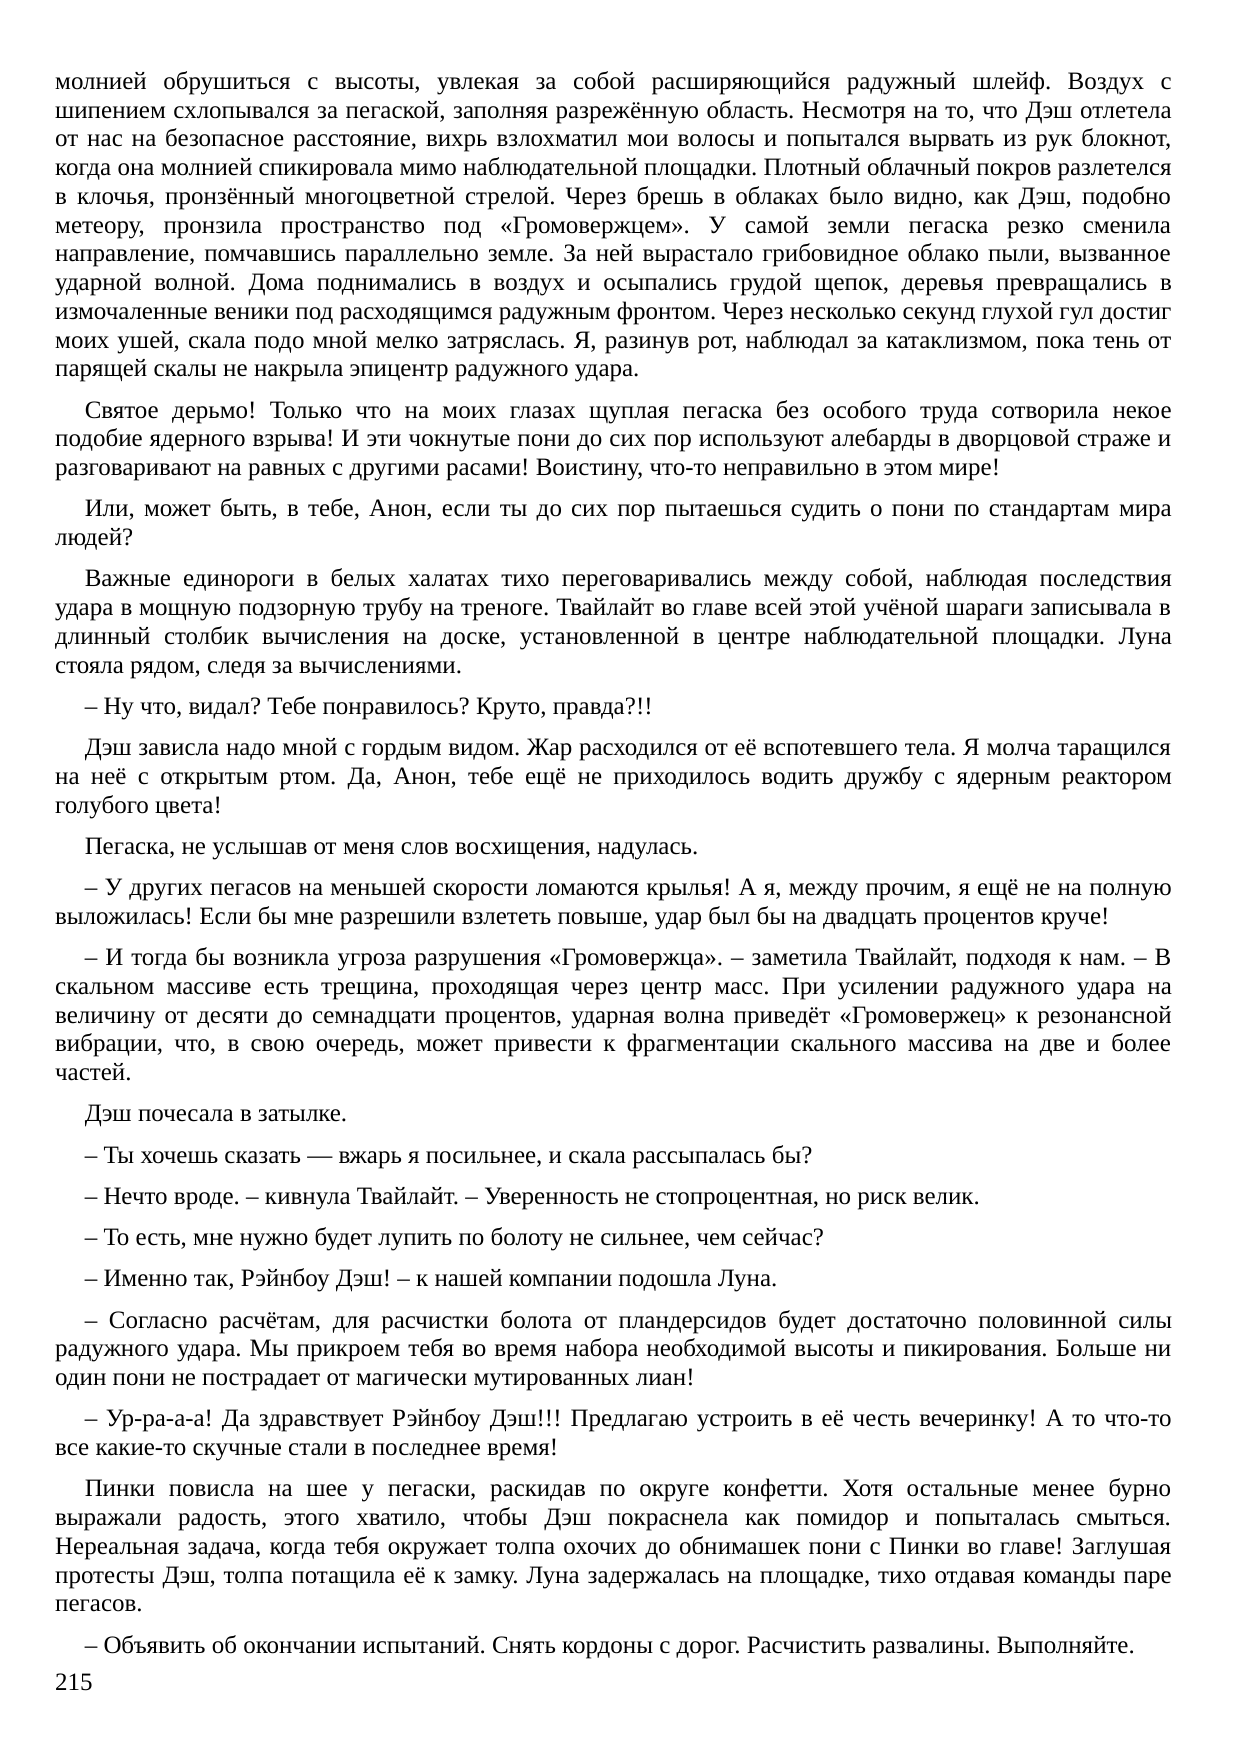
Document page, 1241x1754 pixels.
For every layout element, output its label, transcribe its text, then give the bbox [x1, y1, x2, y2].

text – Ну что, видал? Тебе понравилось? Круто, правда?!! [55, 691, 1173, 720]
text – Ты хочешь сказать — вжарь я посильнее, и скала рассыпалась бы? [55, 1140, 1173, 1168]
text – Согласно расчётам, для расчистки болота от пландерсидов будет достаточно половинной силы радужного удара. Мы прикроем тебя во время набора необходимой высоты и пикирования. Больше ни один пони не пострадает от магически мутированных лиан! [55, 1305, 1173, 1391]
text – У других пегасов на меньшей скорости ломаются крылья! А я, между прочим, я ещё не на полную выложилась! Если бы мне разрешили взлететь повыше, удар был бы на двадцать процентов круче! [55, 872, 1173, 930]
text Важные единороги в белых халатах тихо переговаривались между собой, наблюдая последствия удара в мощную подзорную трубу на треноге. Твайлайт во главе всей этой учёной шараги записывала в длинный столбик вычисления на доске, установленной в центре наблюдательной площадки. Луна стояла рядом, следя за вычислениями. [55, 563, 1173, 678]
text молнией обрушиться с высоты, увлекая за собой расширяющийся радужный шлейф. Воздух с шипением схлопывался за пегаской, заполняя разрежённую область. Несмотря на то, что Дэш отлетела от нас на безопасное расстояние, вихрь взлохматил мои волосы и попытался вырвать из рук блокнот, когда она молнией спикировала мимо наблюдательной площадки. Плотный облачный покров разлетелся в клочья, пронзённый многоцветной стрелой. Через брешь в облаках было видно, как Дэш, подобно метеору, пронзила пространство под «Громовержцем». У самой земли пегаска резко сменила направление, помчавшись параллельно земле. За ней вырастало грибовидное облако пыли, вызванное ударной волной. Дома поднимались в воздух и осыпались грудой щепок, деревья превращались в измочаленные веники под расходящимся радужным фронтом. Через несколько секунд глухой гул достиг моих ушей, скала подо мной мелко затряслась. Я, разинув рот, наблюдал за катаклизмом, пока тень от парящей скалы не накрыла эпицентр радужного удара. [55, 66, 1173, 382]
text – Ур-ра-а-а! Да здравствует Рэйнбоу Дэш!!! Предлагаю устроить в её честь вечеринку! А то что-то все какие-то скучные стали в последнее время! [55, 1403, 1173, 1461]
text – То есть, мне нужно будет лупить по болоту не сильнее, чем сейчас? [55, 1222, 1173, 1251]
text – Именно так, Рэйнбоу Дэш! – к нашей компании подошла Луна. [55, 1263, 1173, 1292]
text Пегаска, не услышав от меня слов восхищения, надулась. [55, 831, 1173, 860]
text – Объявить об окончании испытаний. Снять кордоны с дорог. Расчистить развалины. Выполняйте. [55, 1630, 1173, 1658]
text Дэш зависла надо мной с гордым видом. Жар расходился от её вспотевшего тела. Я молча таращился на неё с открытым ртом. Да, Анон, тебе ещё не приходилось водить дружбу с ядерным реактором голубого цвета! [55, 732, 1173, 818]
text Святое дерьмо! Только что на моих глазах щуплая пегаска без особого труда сотворила некое подобие ядерного взрыва! И эти чокнутые пони до сих пор используют алебарды в дворцовой страже и разговаривают на равных с другими расами! Воистину, что-то неправильно в этом мире! [55, 395, 1173, 481]
text Или, может быть, в тебе, Анон, если ты до сих пор пытаешься судить о пони по стандартам мира людей? [55, 493, 1173, 551]
text Дэш почесала в затылке. [55, 1098, 1173, 1127]
text Пинки повисла на шее у пегаски, раскидав по округе конфетти. Хотя остальные менее бурно выражали радость, этого хватило, чтобы Дэш покраснела как помидор и попыталась смыться. Нереальная задача, когда тебя окружает толпа охочих до обнимашек пони с Пинки во главе! Заглушая протесты Дэш, толпа потащила её к замку. Луна задержалась на площадке, тихо отдавая команды паре пегасов. [55, 1473, 1173, 1617]
text – И тогда бы возникла угроза разрушения «Громовержца». – заметила Твайлайт, подходя к нам. – В скальном массиве есть трещина, проходящая через центр масс. При усилении радужного удара на величину от десяти до семнадцати процентов, ударная волна приведёт «Громовержец» к резонансной вибрации, что, в свою очередь, может привести к фрагментации скального массива на две и более частей. [55, 942, 1173, 1086]
text – Нечто вроде. – кивнула Твайлайт. – Уверенность не стопроцентная, но риск велик. [55, 1181, 1173, 1210]
